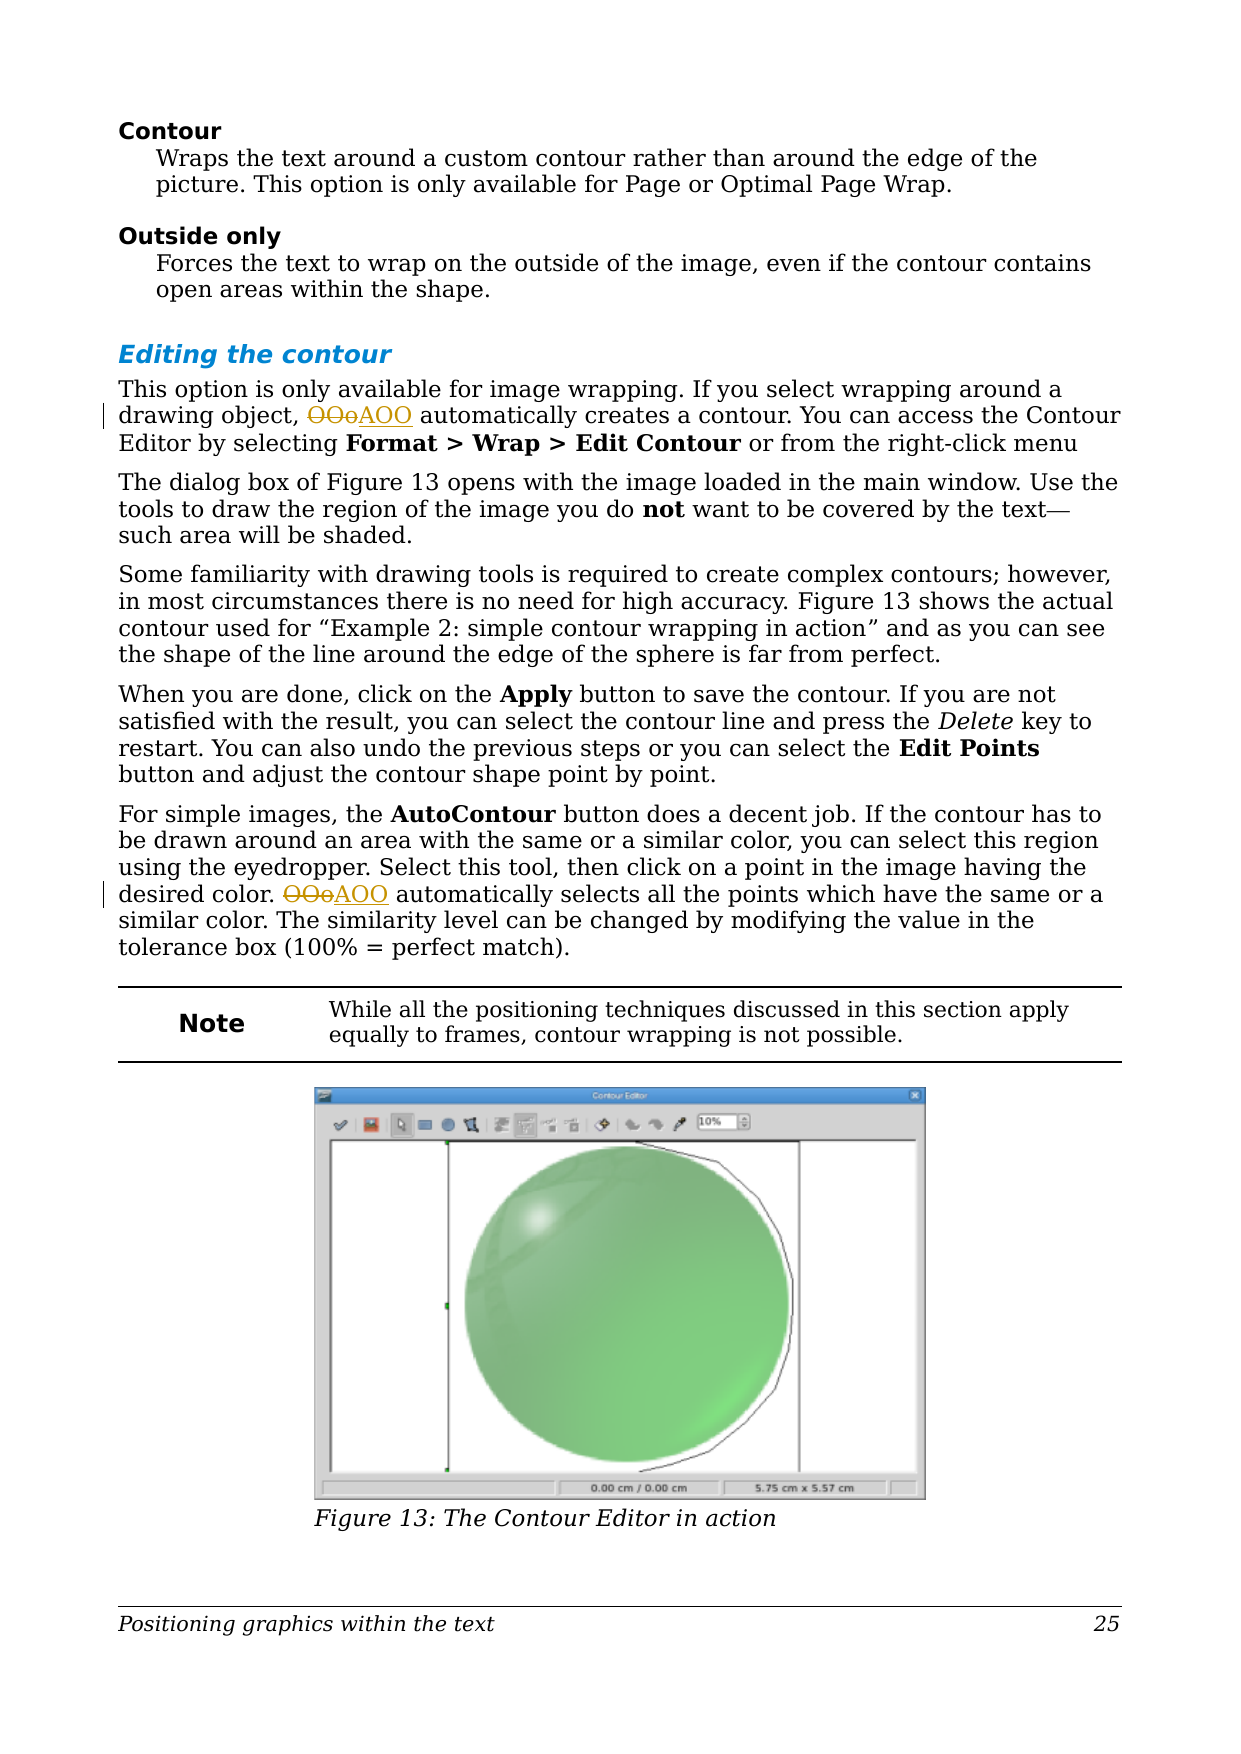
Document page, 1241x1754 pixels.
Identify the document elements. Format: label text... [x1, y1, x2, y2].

text Forces the text to wrap on the outside of the image, even if the contour contains open areas within the shape. [156, 250, 1122, 303]
subtitle Editing the contour [118, 341, 1122, 370]
picture [314, 1087, 926, 1500]
text Wraps the text around a custom contour rather than around the edge of the picture. This option is only available for Page or Optimal Page Wrap. [156, 145, 1122, 198]
text When you are done, click on the Apply button to save the contour. If you are not satisfied with the result, you can select the contour line and press the Delete key to restart. You can also undo the previous steps or you can select the Edit Points button and adjust the contour shape point by point. [118, 681, 1122, 788]
text The dialog box of Figure 13 opens with the image loaded in the main window. Use the tools to draw the region of the image you do not want to be covered by the text—such area will be shaded. [118, 469, 1122, 549]
text Outside only [118, 223, 1122, 250]
text For simple images, the AutoContour button does a decent job. If the contour has to be drawn around an area with the same or a similar color, you can select this region using the eyedropper. Select this tool, then click on a point in the image having the desired color. AOO automatically selects all the points which have the same or a similar color. The similarity level can be changed by modifying the value in the tolerance box (100% = perfect match). [118, 801, 1122, 961]
table_header While all the positioning techniques discussed in this section apply equally to frames, contour wrapping is not possible. [305, 988, 1122, 1061]
text Contour [118, 118, 1122, 145]
text Figure 13: The Contour Editor in action [314, 1506, 926, 1532]
table_header Note [118, 988, 305, 1061]
text This option is only available for image wrapping. If you select wrapping around a drawing object, AOO automatically creates a contour. You can access the Contour Editor by selecting Format > Wrap > Edit Contour or from the right-click menu [118, 376, 1122, 456]
text Some familiarity with drawing tools is required to create complex contours; however, in most circumstances there is no need for high accuracy. Figure 13 shows the actual contour used for “Example 2: simple contour wrapping in action” and as you can see the shape of the line around the edge of the sphere is far from perfect. [118, 562, 1122, 668]
